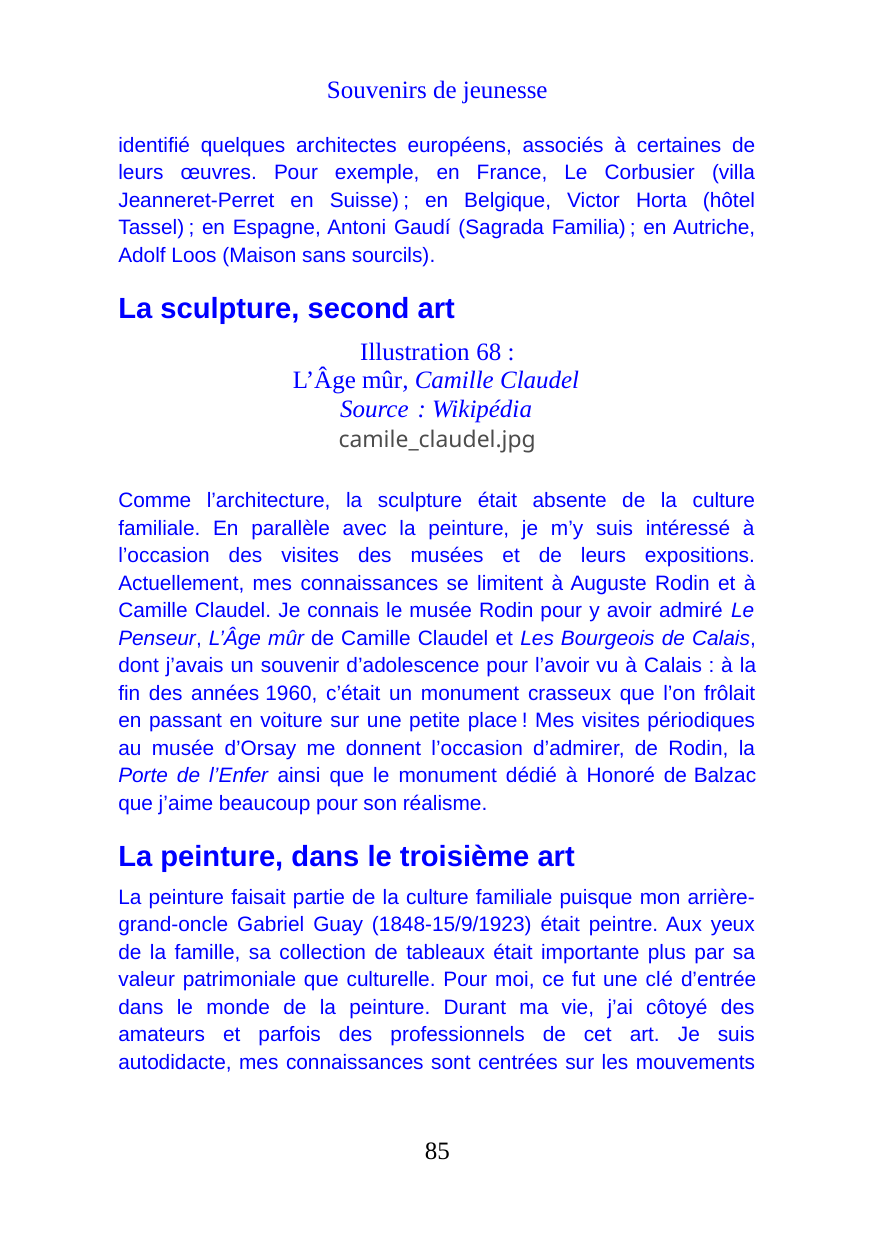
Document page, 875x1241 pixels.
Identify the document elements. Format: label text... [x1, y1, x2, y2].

text Source : Wikipédia [118, 394, 756, 423]
text identifié quelques architectes européens, associés à certaines de leurs œuvres. Pour exemple, en France, Le Corbusier (villa Jeanneret-Perret en Suisse) ; en Belgique, Victor Horta (hôtel Tassel) ; en Espagne, Antoni Gaudí (Sagrada Familia) ; en Autriche, Adolf Loos (Maison sans sourcils). [118, 132, 756, 266]
subtitle La sculpture, second art [118, 291, 756, 324]
text camile_claudel.jpg [118, 423, 756, 454]
text La peinture faisait partie de la culture familiale puisque mon arrière-grand-oncle Gabriel Guay (1848-15/9/1923) était peintre. Aux yeux de la famille, sa collection de tableaux était importante plus par sa valeur patrimoniale que culturelle. Pour moi, ce fut une clé d’entrée dans le monde de la peinture. Durant ma vie, j’ai côtoyé des amateurs et parfois des professionnels de cet art. Je suis autodidacte, mes connaissances sont centrées sur les mouvements [118, 885, 756, 1074]
text Illustration 68 : [118, 337, 756, 366]
text Comme l’architecture, la sculpture était absente de la culture familiale. En parallèle avec la peinture, je m’y suis intéressé à l’occasion des visites des musées et de leurs expositions. Actuellement, mes connaissances se limitent à Auguste Rodin et à Camille Claudel. Je connais le musée Rodin pour y avoir admiré Le Penseur, L’Âge mûr de Camille Claudel et Les Bourgeois de Calais, dont j’avais un souvenir d’adolescence pour l’avoir vu à Calais : à la fin des années 1960, c’était un monument crasseux que l’on frôlait en passant en voiture sur une petite place ! Mes visites périodiques au musée d’Orsay me donnent l’occasion d’admirer, de Rodin, la Porte de l’Enfer ainsi que le monument dédié à Honoré de Balzac que j’aime beaucoup pour son réalisme. [118, 488, 756, 814]
text L’Âge mûr, Camille Claudel [118, 366, 756, 394]
subtitle ​​La peinture, dans le troisième art [118, 839, 756, 872]
